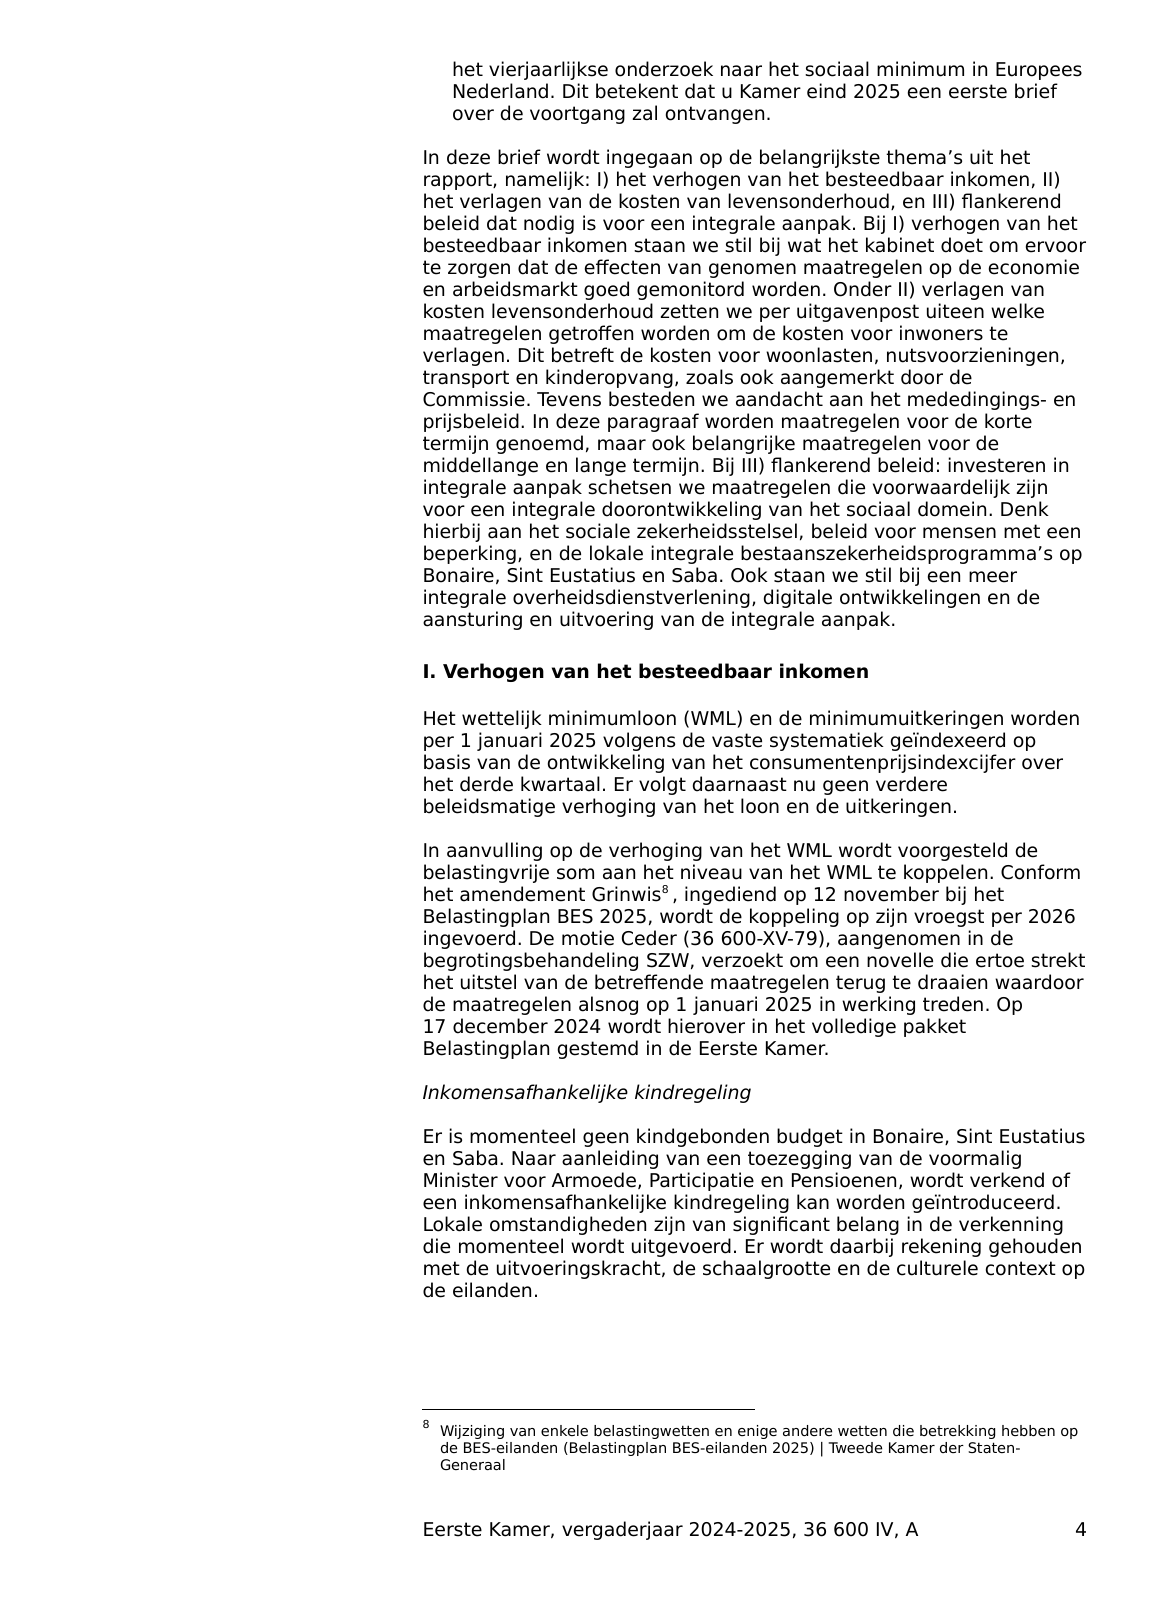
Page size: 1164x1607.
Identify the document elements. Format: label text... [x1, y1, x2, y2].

subtitle I. Verhogen van het besteedbaar inkomen [422, 661, 1087, 683]
text Er is momenteel geen kindgebonden budget in Bonaire, Sint Eustatius en Saba. Naar aanleiding van een toezegging van de voormalig Minister voor Armoede, Participatie en Pensioenen, wordt verkend of een inkomensafhankelijke kindregeling kan worden geïntroduceerd. Lokale omstandigheden zijn van significant belang in de verkenning die momenteel wordt uitgevoerd. Er wordt daarbij rekening gehouden met de uitvoeringskracht, de schaalgrootte en de culturele context op de eilanden. [422, 1126, 1087, 1302]
text Wijziging van enkele belastingwetten en enige andere wetten die betrekking hebben op de BES-eilanden (Belastingplan BES-eilanden 2025) | Tweede Kamer der Staten-Generaal [422, 1418, 1087, 1474]
text het vierjaarlijkse onderzoek naar het sociaal minimum in Europees Nederland. Dit betekent dat u Kamer eind 2025 een eerste brief over de voortgang zal ontvangen. [422, 59, 1087, 125]
text In aanvulling op de verhoging van het WML wordt voorgesteld de belastingvrije som aan het niveau van het WML te koppelen. Conform het amendement Grinwis, ingediend op 12 november bij het Belastingplan BES 2025, wordt de koppeling op zijn vroegst per 2026 ingevoerd. De motie Ceder (36 600-XV-79), aangenomen in de begrotingsbehandeling SZW, verzoekt om een novelle die ertoe strekt het uitstel van de betreffende maatregelen terug te draaien waardoor de maatregelen alsnog op 1 januari 2025 in werking treden. Op 17 december 2024 wordt hierover in het volledige pakket Belastingplan gestemd in de Eerste Kamer. [422, 840, 1087, 1059]
text In deze brief wordt ingegaan op de belangrijkste thema’s uit het rapport, namelijk: I) het verhogen van het besteedbaar inkomen, II) het verlagen van de kosten van levensonderhoud, en III) flankerend beleid dat nodig is voor een integrale aanpak. Bij I) verhogen van het besteedbaar inkomen staan we stil bij wat het kabinet doet om ervoor te zorgen dat de effecten van genomen maatregelen op de economie en arbeidsmarkt goed gemonitord worden. Onder II) verlagen van kosten levensonderhoud zetten we per uitgavenpost uiteen welke maatregelen getroffen worden om de kosten voor inwoners te verlagen. Dit betreft de kosten voor woonlasten, nutsvoorzieningen, transport en kinderopvang, zoals ook aangemerkt door de Commissie. Tevens besteden we aandacht aan het mededingings- en prijsbeleid. In deze paragraaf worden maatregelen voor de korte termijn genoemd, maar ook belangrijke maatregelen voor de middellange en lange termijn. Bij III) flankerend beleid: investeren in integrale aanpak schetsen we maatregelen die voorwaardelijk zijn voor een integrale doorontwikkeling van het sociaal domein. Denk hierbij aan het sociale zekerheidsstelsel, beleid voor mensen met een beperking, en de lokale integrale bestaanszekerheidsprogramma’s op Bonaire, Sint Eustatius en Saba. Ook staan we stil bij een meer integrale overheidsdienstverlening, digitale ontwikkelingen en de aansturing en uitvoering van de integrale aanpak. [422, 147, 1087, 631]
text Het wettelijk minimumloon (WML) en de minimumuitkeringen worden per 1 januari 2025 volgens de vaste systematiek geïndexeerd op basis van de ontwikkeling van het consumentenprijsindexcijfer over het derde kwartaal. Er volgt daarnaast nu geen verdere beleidsmatige verhoging van het loon en de uitkeringen. [422, 708, 1087, 818]
subtitle Inkomensafhankelijke kindregeling [422, 1082, 1087, 1104]
